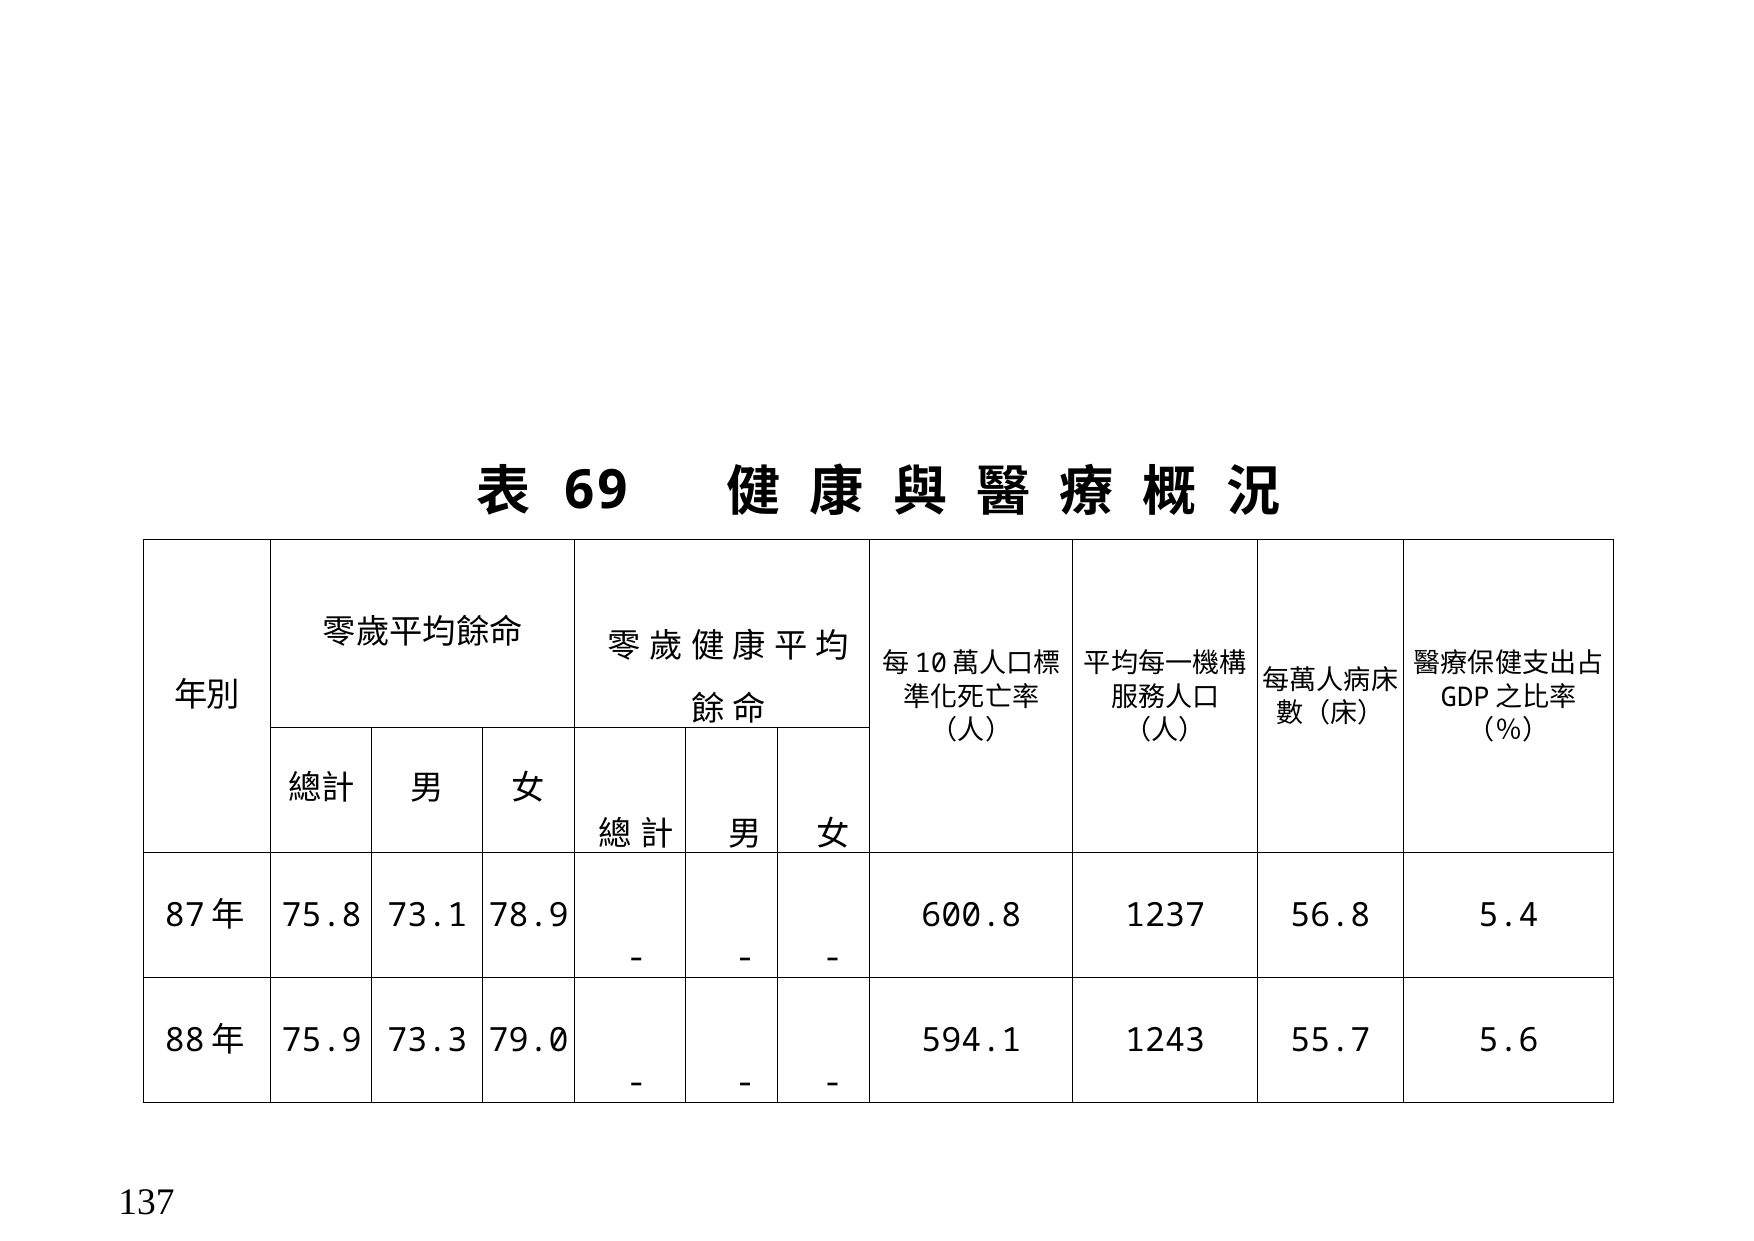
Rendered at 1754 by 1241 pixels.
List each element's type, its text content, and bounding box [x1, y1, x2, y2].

table_cell 5.6 [1404, 978, 1613, 1102]
table_cell 男 [686, 728, 777, 852]
table_header 零歲平均餘命 [271, 540, 574, 727]
table_cell 594.1 [870, 978, 1072, 1102]
table_header 年別 [144, 540, 270, 852]
table_cell 600.8 [870, 853, 1072, 977]
table_cell 女 [778, 728, 869, 852]
table_cell 75.9 [271, 978, 371, 1102]
table_cell 88年 [144, 978, 270, 1102]
table_cell 73.1 [372, 853, 482, 977]
table_cell 73.3 [372, 978, 482, 1102]
table_cell - [686, 978, 777, 1102]
table_cell 75.8 [271, 853, 371, 977]
table_header 醫療保健支出占GDP之比率（％） [1404, 540, 1613, 852]
table_cell 56.8 [1258, 853, 1403, 977]
table_cell - [575, 978, 685, 1102]
table_cell 5.4 [1404, 853, 1613, 977]
table_cell 87年 [144, 853, 270, 977]
table_cell - [575, 853, 685, 977]
table_cell - [686, 853, 777, 977]
table_header 零歲健康平均餘命 [575, 540, 869, 727]
table_cell 1237 [1073, 853, 1257, 977]
table_header 每10萬人口標準化死亡率（人） [870, 540, 1072, 852]
table_cell 1243 [1073, 978, 1257, 1102]
table_cell - [778, 978, 869, 1102]
table_cell 女 [483, 728, 574, 852]
table_cell 男 [372, 728, 482, 852]
table_cell 總計 [575, 728, 685, 852]
subtitle 表69 健康與醫療概況 [128, 414, 1628, 539]
table_header 平均每一機構服務人口（人） [1073, 540, 1257, 852]
table_header 每萬人病床數（床） [1258, 540, 1403, 852]
table_cell 55.7 [1258, 978, 1403, 1102]
table_cell 79.0 [483, 978, 574, 1102]
table_cell 總計 [271, 728, 371, 852]
table_cell 78.9 [483, 853, 574, 977]
table_cell - [778, 853, 869, 977]
